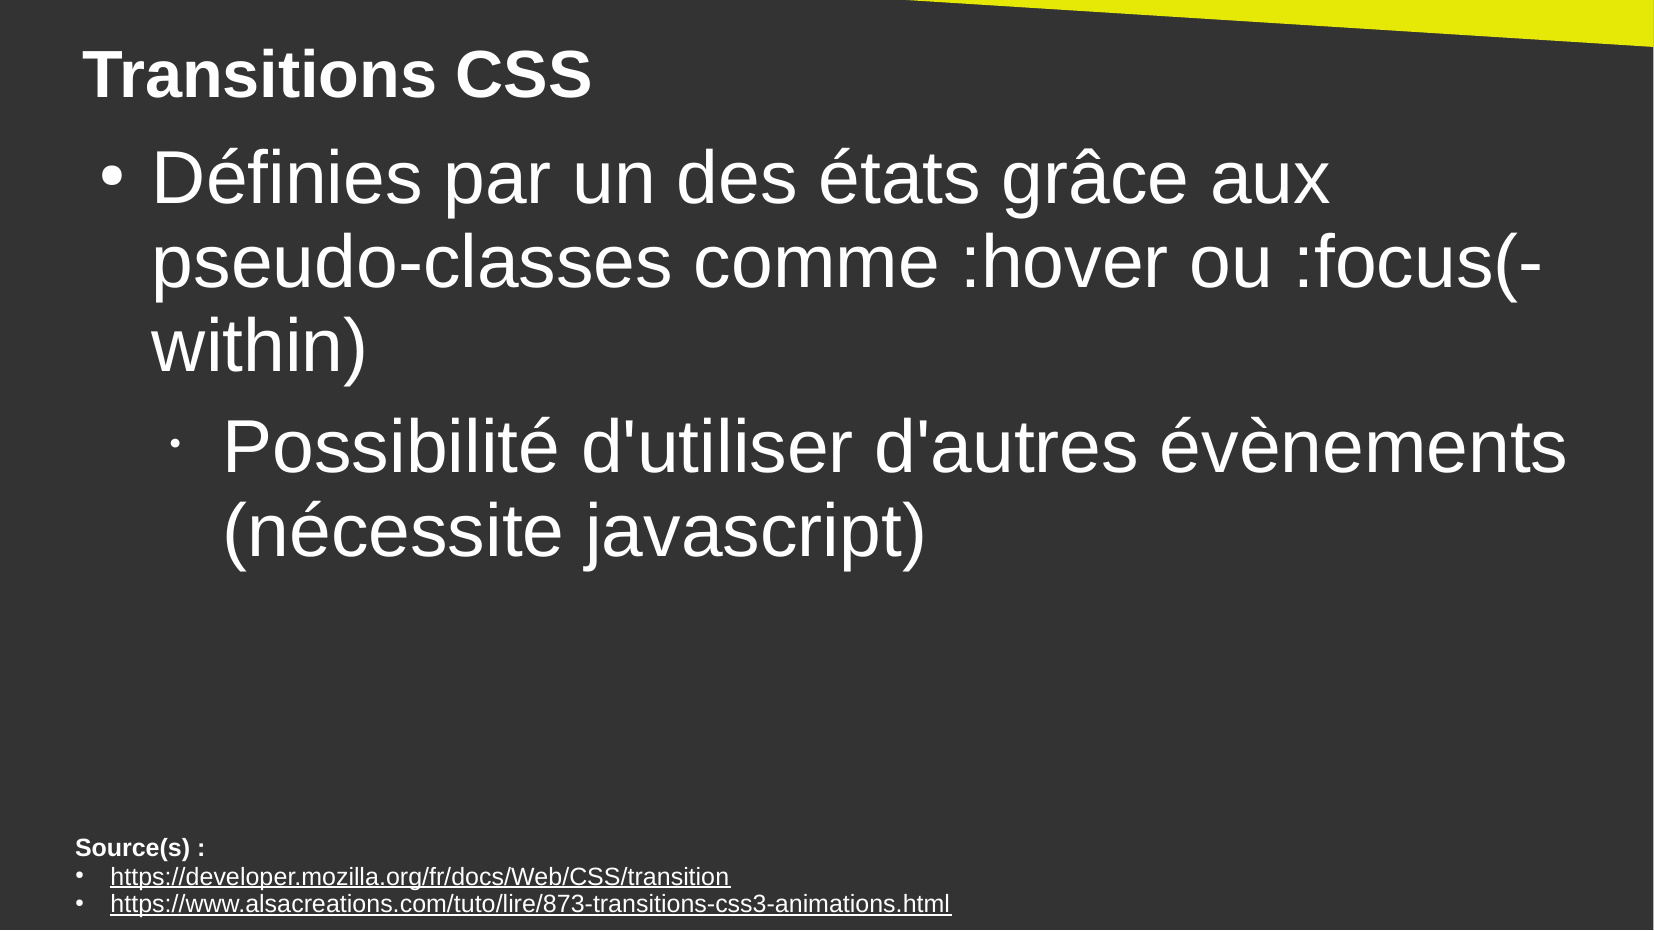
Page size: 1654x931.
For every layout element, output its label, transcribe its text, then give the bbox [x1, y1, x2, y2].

title Transitions CSS [82, 37, 1571, 114]
list Définies par un des états grâce aux pseudo-classes comme :hover ou :focus(-within) Possibilité d'utiliser d'autres évènements (nécessite javascript) [80, 135, 1583, 691]
text_box [906, 0, 1654, 47]
text_box Source(s) : https://developer.mozilla.org/fr/docs/Web/CSS/transition https://www.alsacreations.com/tuto/lire/873-transitions-css3-animations.html [60, 826, 1546, 926]
